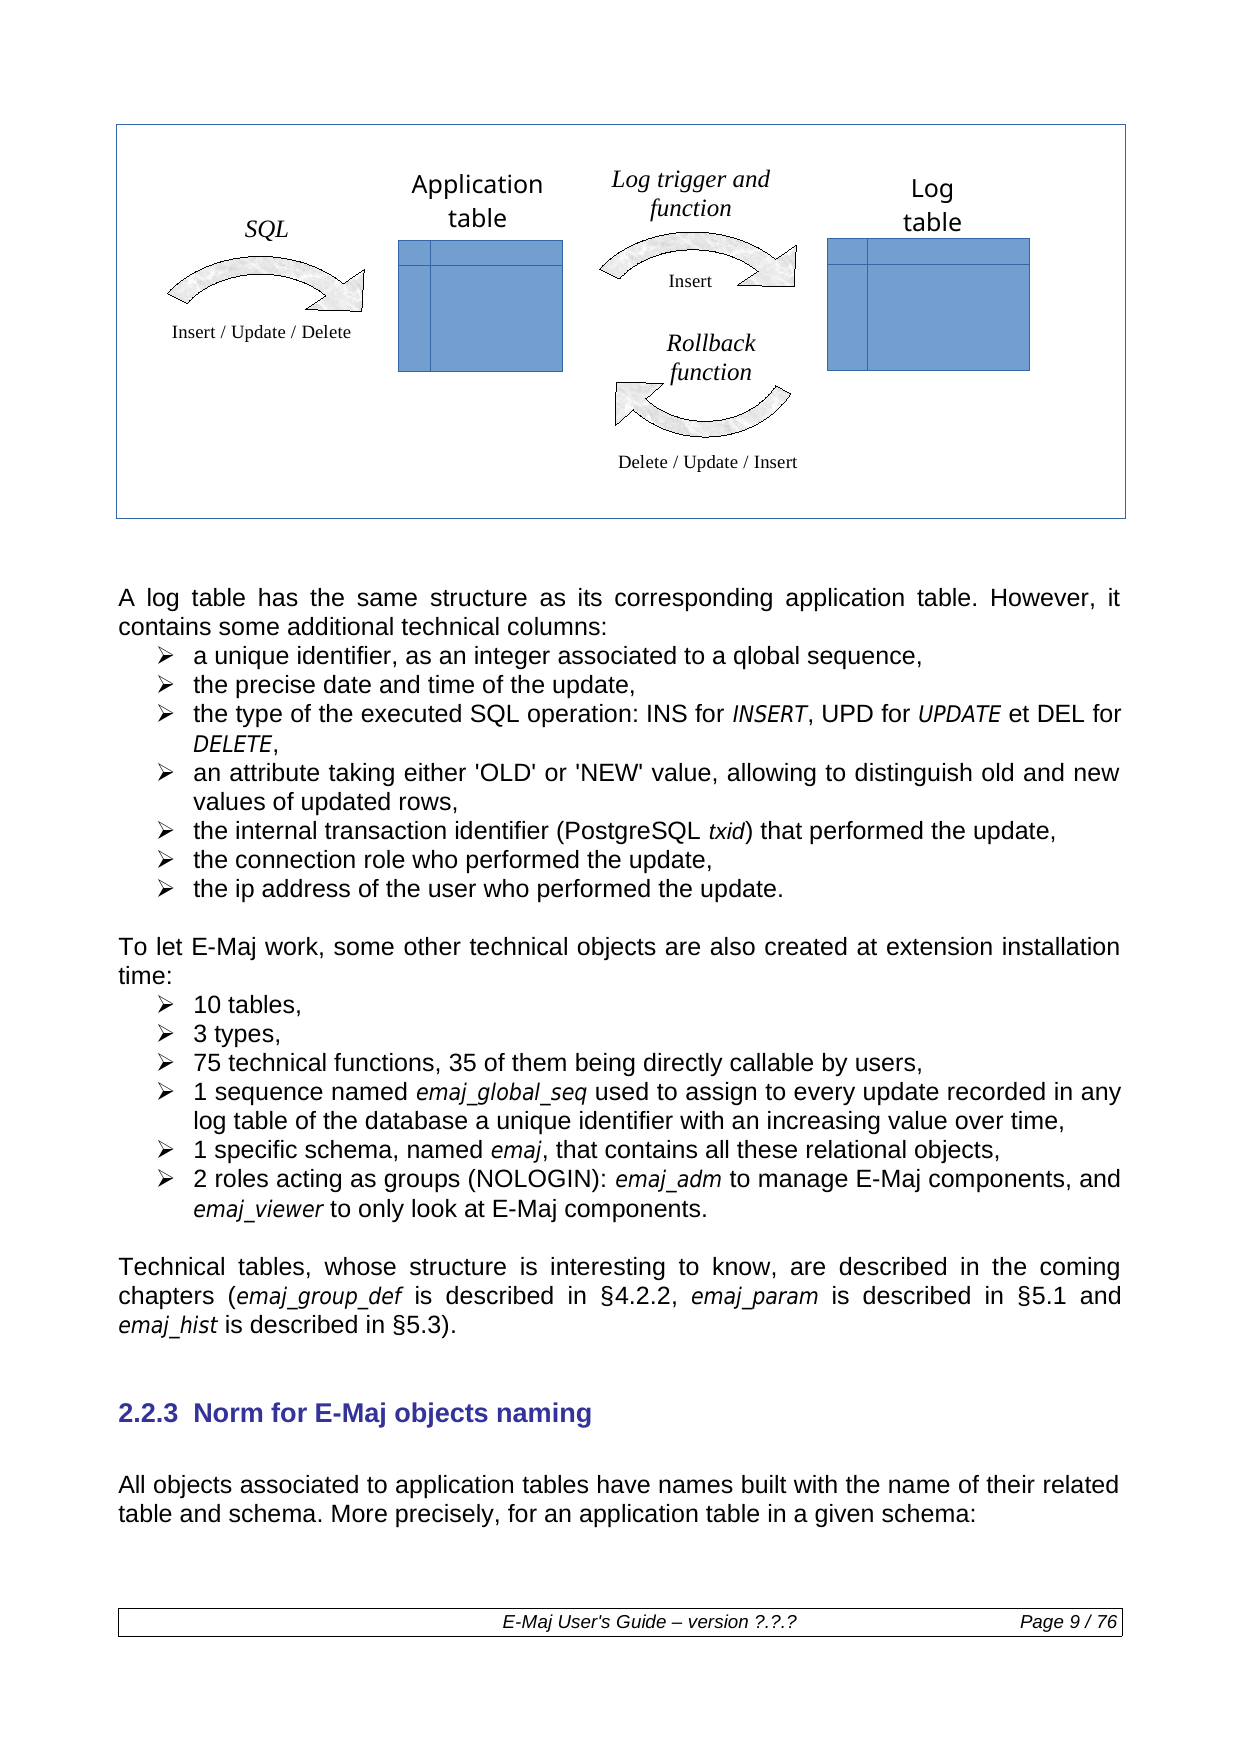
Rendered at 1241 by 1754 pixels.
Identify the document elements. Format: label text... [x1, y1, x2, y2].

text Technical tables, whose structure is interesting to know, are described in the coming chapters (emaj_group_def is described in §4.2.2, emaj_param is described in §5.1 and emaj_hist is described in §5.3). [118, 1252, 1122, 1339]
picture [599, 232, 796, 286]
text All objects associated to application tables have names built with the name of their related table and schema. More precisely, for an application table in a given schema: [118, 1469, 1122, 1528]
list 2 roles acting as groups (NOLOGIN): emaj_adm to manage E-Maj components, and emaj_viewer to only look at E-Maj components. [156, 1164, 1122, 1222]
list an attribute taking either 'OLD' or 'NEW' value, allowing to distinguish old and new values of updated rows, [156, 757, 1122, 816]
list 75 technical functions, 35 of them being directly callable by users, [156, 1048, 1122, 1077]
picture [167, 256, 364, 311]
list the type of the executed SQL operation: INS for INSERT, UPD for UPDATE et DEL for DELETE, [156, 699, 1122, 757]
list a unique identifier, as an integer associated to a qlobal sequence, [156, 641, 1122, 670]
text A log table has the same structure as its corresponding application table. However, it contains some additional technical columns: [118, 583, 1122, 641]
list 3 types, [156, 1019, 1122, 1048]
list the precise date and time of the update, [156, 670, 1122, 699]
list the connection role who performed the update, [156, 845, 1122, 874]
list 1 sequence named emaj_global_seq used to assign to every update recorded in any log table of the database a unique identifier with an increasing value over time, [156, 1077, 1122, 1135]
list 1 specific schema, named emaj, that contains all these relational objects, [156, 1135, 1122, 1164]
subtitle Norm for E-Maj objects naming [118, 1397, 1122, 1428]
list the internal transaction identifier (PostgreSQL txid) that performed the update, [156, 816, 1122, 845]
list 10 tables, [156, 990, 1122, 1019]
text To let E-Maj work, some other technical objects are also created at extension installation time: [118, 932, 1122, 990]
picture [615, 382, 790, 437]
list the ip address of the user who performed the update. [156, 874, 1122, 903]
